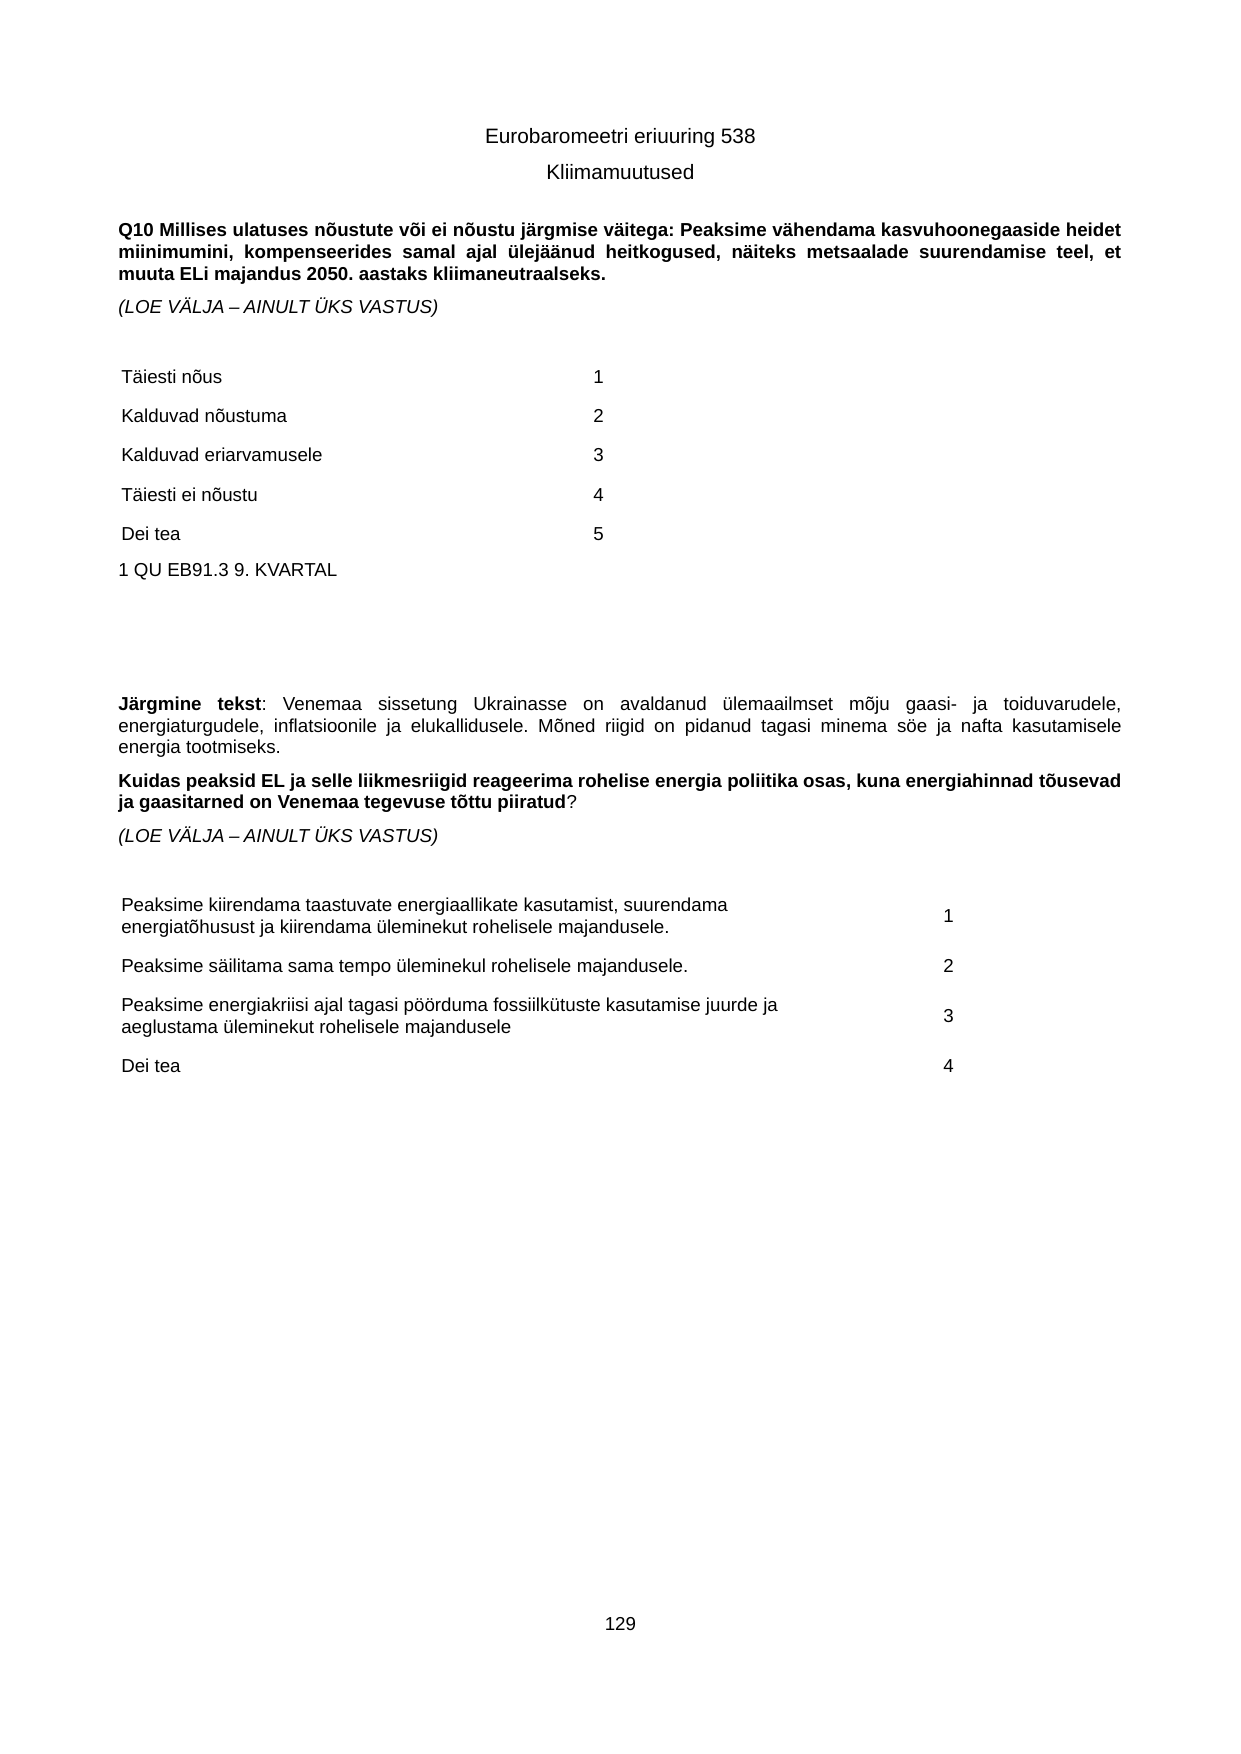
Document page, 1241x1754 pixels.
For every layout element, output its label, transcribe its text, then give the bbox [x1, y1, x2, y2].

text 1 QU EB91.3 9. KVARTAL [118, 559, 1122, 581]
text (LOE VÄLJA – AINULT ÜKS VASTUS) [118, 824, 1122, 846]
table_cell Dei tea [118, 514, 468, 553]
table_cell 3 [468, 435, 606, 474]
table_cell Dei tea [118, 1046, 818, 1086]
table_cell 5 [468, 514, 606, 553]
table_cell Täiesti ei nõustu [118, 475, 468, 514]
table_header Peaksime kiirendama taastuvate energiaallikate kasutamist, suurendama energiatõhusust ja kiirendama üleminekut rohelisele majandusele. [118, 885, 818, 946]
text Kuidas peaksid EL ja selle liikmesriigid reageerima rohelise energia poliitika osas, kuna energiahinnad tõusevad ja gaasitarned on Venemaa tegevuse tõttu piiratud? [118, 769, 1122, 812]
table_cell Kalduvad eriarvamusele [118, 435, 468, 474]
table_cell 2 [468, 396, 606, 435]
table_cell 3 [818, 985, 956, 1046]
table_header Täiesti nõus [118, 357, 468, 396]
table_cell Peaksime energiakriisi ajal tagasi pöörduma fossiilkütuste kasutamise juurde ja aeglustama üleminekut rohelisele majandusele [118, 985, 818, 1046]
text (LOE VÄLJA – AINULT ÜKS VASTUS) [118, 296, 1122, 317]
table_cell 4 [818, 1046, 956, 1086]
table_header 1 [818, 885, 956, 946]
table_header 1 [468, 357, 606, 396]
text Järgmine tekst: Venemaa sissetung Ukrainasse on avaldanud ülemaailmset mõju gaasi- ja toiduvarudele, energiaturgudele, inflatsioonile ja elukallidusele. Mõned riigid on pidanud tagasi minema söe ja nafta kasutamisele energia tootmiseks. [118, 693, 1122, 757]
table_cell 2 [818, 946, 956, 985]
table_cell 4 [468, 475, 606, 514]
text Q10 Millises ulatuses nõustute või ei nõustu järgmise väitega: Peaksime vähendama kasvuhoonegaaside heidet miinimumini, kompenseerides samal ajal ülejäänud heitkogused, näiteks metsaalade suurendamise teel, et muuta ELi majandus 2050. aastaks kliimaneutraalseks. [118, 219, 1122, 284]
table_cell Kalduvad nõustuma [118, 396, 468, 435]
table_cell Peaksime säilitama sama tempo üleminekul rohelisele majandusele. [118, 946, 818, 985]
